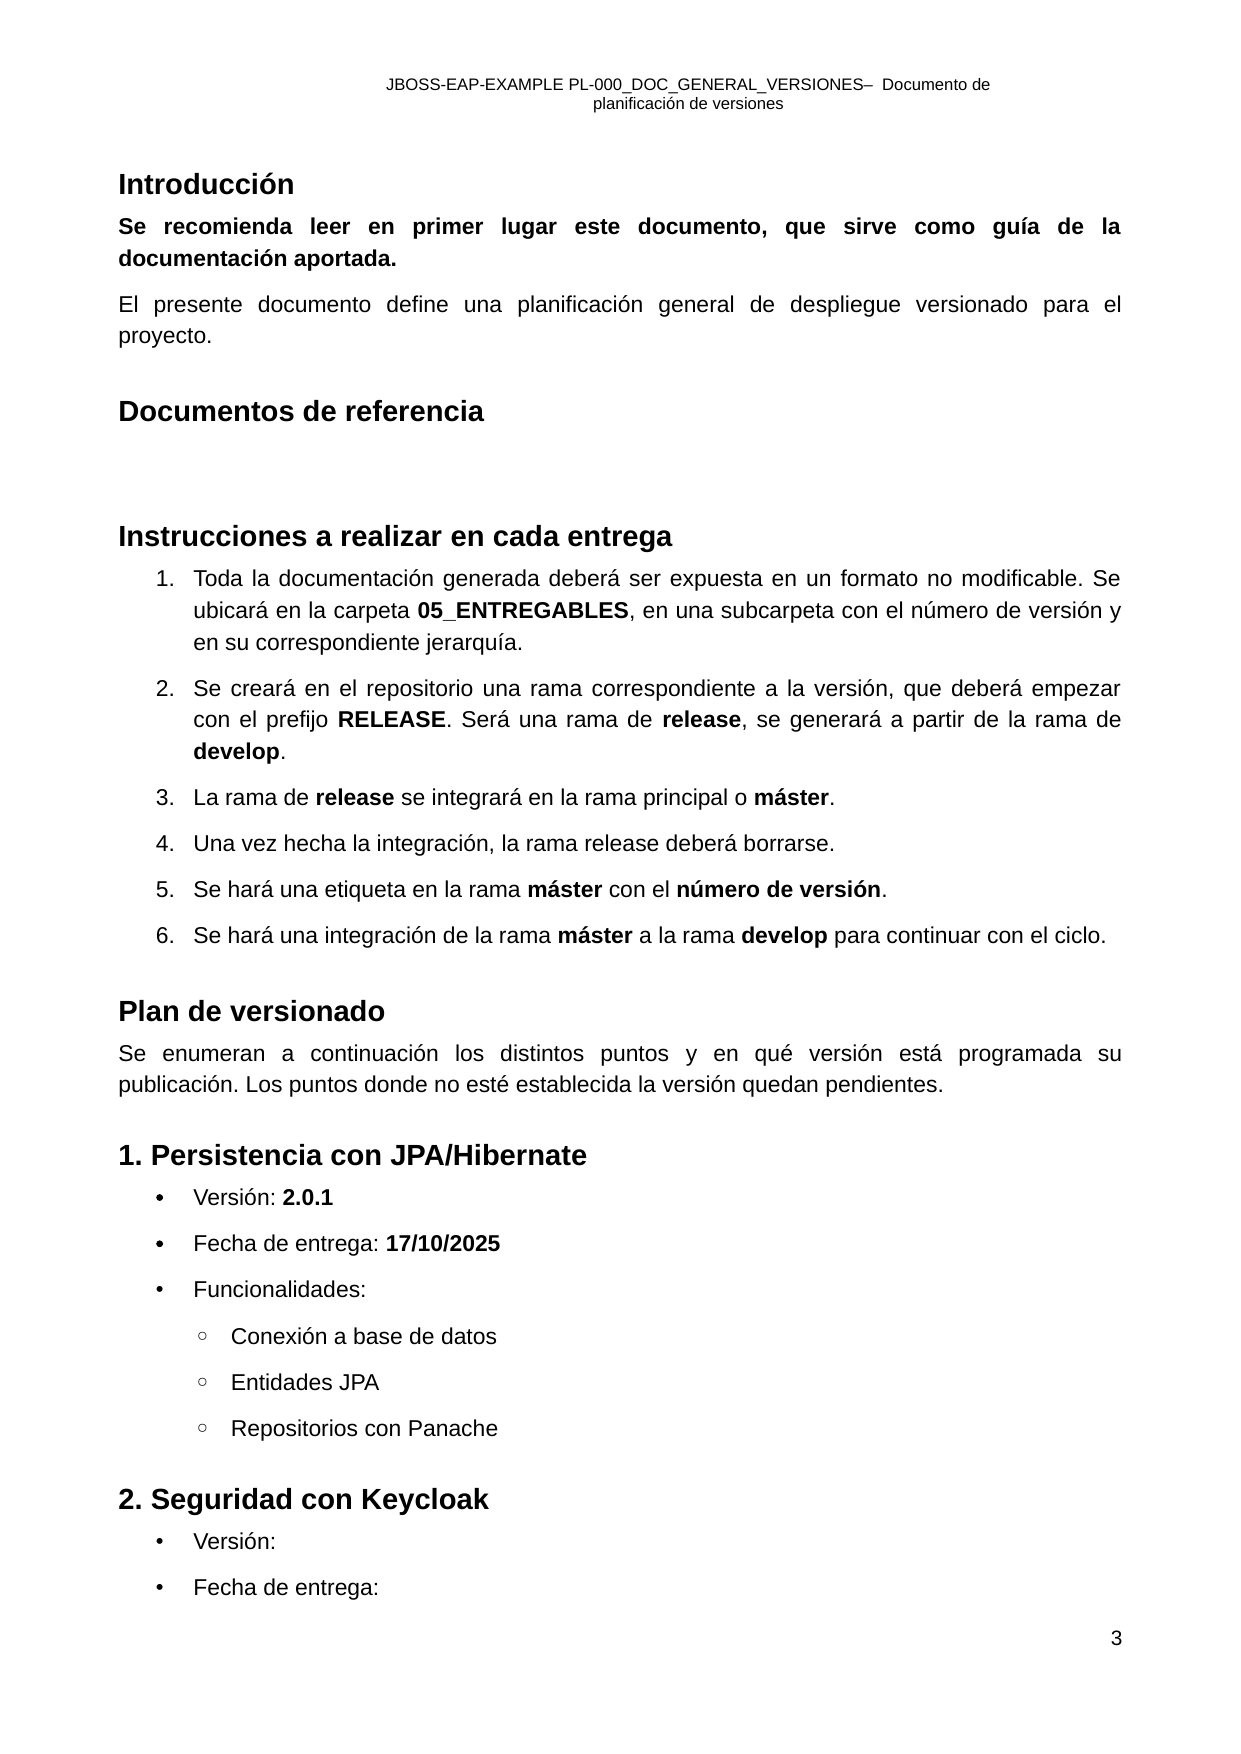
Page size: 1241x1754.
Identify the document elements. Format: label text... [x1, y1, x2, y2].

list Fecha de entrega: [156, 1574, 1122, 1600]
list Conexión a base de datos [193, 1323, 1122, 1349]
list Repositorios con Panache [193, 1415, 1122, 1441]
subtitle Instrucciones a realizar en cada entrega [118, 519, 1122, 553]
list La rama de release se integrará en la rama principal o máster. [156, 784, 1122, 810]
list Se hará una integración de la rama máster a la rama develop para continuar con el ciclo. [156, 922, 1122, 949]
list Fecha de entrega: 17/10/2025 [156, 1230, 1122, 1257]
list Toda la documentación generada deberá ser expuesta en un formato no modificable. Se ubicará en la carpeta 05_ENTREGABLES, en una subcarpeta con el número de versión y en su correspondiente jerarquía. [156, 565, 1122, 655]
list Se creará en el repositorio una rama correspondiente a la versión, que deberá empezar con el prefijo RELEASE. Será una rama de release, se generará a partir de la rama de develop. [156, 675, 1122, 764]
subtitle Plan de versionado [118, 993, 1122, 1027]
list Versión: 2.0.1 [156, 1184, 1122, 1211]
list Funcionalidades: [156, 1276, 1122, 1303]
list Entidades JPA [193, 1369, 1122, 1395]
subtitle . Persistencia con JPA/Hibernate [118, 1138, 1122, 1172]
text Se recomienda leer en primer lugar este documento, que sirve como guía de la documentación aportada. [118, 213, 1122, 271]
list Se hará una etiqueta en la rama máster con el número de versión. [156, 876, 1122, 903]
subtitle Documentos de referencia [118, 393, 1122, 427]
list Versión: [156, 1528, 1122, 1554]
text Se enumeran a continuación los distintos puntos y en qué versión está programada su publicación. Los puntos donde no esté establecida la versión quedan pendientes. [118, 1039, 1122, 1097]
text El presente documento define una planificación general de despliegue versionado para el proyecto. [118, 291, 1122, 349]
list Una vez hecha la integración, la rama release deberá borrarse. [156, 830, 1122, 856]
subtitle Introducción [118, 167, 1122, 201]
subtitle . Seguridad con Keycloak [118, 1482, 1122, 1515]
